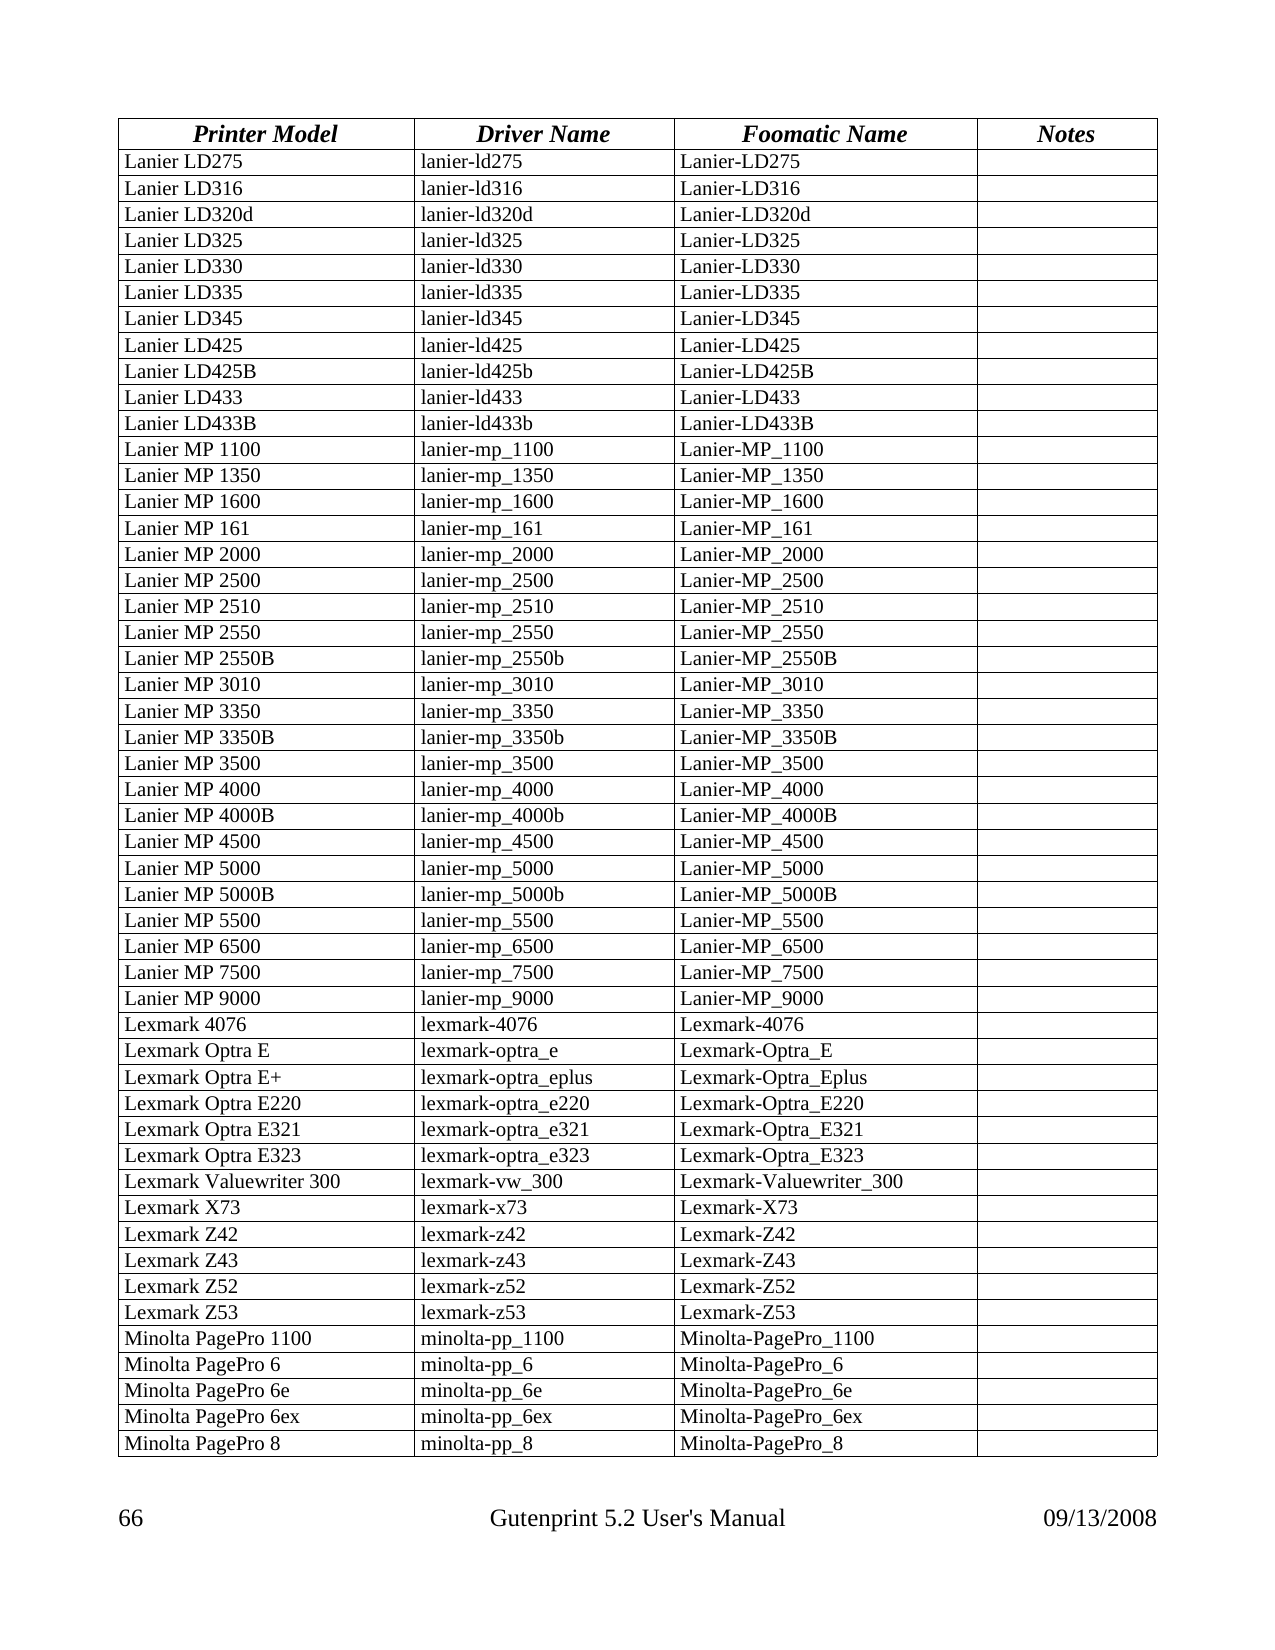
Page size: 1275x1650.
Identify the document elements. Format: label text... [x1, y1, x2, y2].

table_cell [978, 699, 1157, 724]
table_cell lexmark-optra_eplus [415, 1065, 674, 1090]
table_cell Lexmark-Valuewriter_300 [675, 1170, 977, 1195]
table_cell Lexmark Z53 [119, 1300, 414, 1325]
table_cell lexmark-optra_e220 [415, 1091, 674, 1116]
table_cell lexmark-z53 [415, 1300, 674, 1325]
table_cell Lexmark-Optra_E323 [675, 1144, 977, 1168]
table_cell Lanier-MP_3350 [675, 699, 977, 724]
table_cell Lexmark Optra E+ [119, 1065, 414, 1090]
table_cell Lexmark-4076 [675, 1013, 977, 1038]
table_cell minolta-pp_6 [415, 1353, 674, 1378]
table_cell [978, 934, 1157, 959]
table_cell lanier-mp_1100 [415, 437, 674, 463]
table_cell Lanier-MP_9000 [675, 987, 977, 1012]
table_cell Lexmark-Z43 [675, 1248, 977, 1273]
table_cell Lanier MP 2510 [119, 594, 414, 619]
table_cell Lanier MP 3500 [119, 751, 414, 776]
table_cell [978, 1353, 1157, 1378]
table_cell Lanier LD433B [119, 411, 414, 436]
table_cell Lexmark Optra E321 [119, 1117, 414, 1142]
table_cell Lanier-MP_161 [675, 516, 977, 541]
table_cell [978, 1248, 1157, 1273]
table_cell Lanier-MP_5000B [675, 882, 977, 907]
table_cell Minolta PagePro 6e [119, 1379, 414, 1404]
table_cell [978, 673, 1157, 698]
table_cell [978, 751, 1157, 776]
table_cell lanier-mp_2000 [415, 542, 674, 567]
table_header Driver Name [415, 119, 674, 149]
table_cell lexmark-4076 [415, 1013, 674, 1038]
table_cell [978, 437, 1157, 463]
table_cell Lanier LD275 [119, 150, 414, 175]
table_cell [978, 1222, 1157, 1247]
table_cell [978, 908, 1157, 933]
table_cell lanier-ld316 [415, 176, 674, 201]
table_cell Lanier LD335 [119, 281, 414, 306]
table_cell Lanier MP 5500 [119, 908, 414, 933]
table_cell Lanier MP 3010 [119, 673, 414, 698]
table_cell [978, 1091, 1157, 1116]
table_cell Lexmark 4076 [119, 1013, 414, 1038]
table_cell Lexmark X73 [119, 1196, 414, 1221]
table_cell Lanier-MP_4000B [675, 804, 977, 829]
table_cell Minolta PagePro 1100 [119, 1326, 414, 1352]
table_cell lanier-ld335 [415, 281, 674, 306]
table_cell Lanier-MP_1350 [675, 464, 977, 489]
table_cell Lanier-MP_2500 [675, 568, 977, 593]
table_cell Lanier-LD330 [675, 255, 977, 279]
table_cell [978, 1065, 1157, 1090]
table_cell minolta-pp_1100 [415, 1326, 674, 1352]
table_cell Lanier-LD275 [675, 150, 977, 175]
table_cell lanier-mp_5000 [415, 856, 674, 881]
table_cell lexmark-x73 [415, 1196, 674, 1221]
table_cell lanier-ld275 [415, 150, 674, 175]
table_cell [978, 307, 1157, 332]
table_cell [978, 1196, 1157, 1221]
table_cell lanier-ld345 [415, 307, 674, 332]
table_cell [978, 333, 1157, 358]
table_cell [978, 255, 1157, 279]
table_cell [978, 359, 1157, 384]
table_cell Lanier-MP_4000 [675, 777, 977, 802]
table_cell Lexmark-Optra_Eplus [675, 1065, 977, 1090]
table_cell Lanier-LD433B [675, 411, 977, 436]
table_cell [978, 987, 1157, 1012]
table_cell Lanier LD330 [119, 255, 414, 279]
table_cell Lexmark-X73 [675, 1196, 977, 1221]
table_cell Lanier-LD316 [675, 176, 977, 201]
table_cell Lanier MP 6500 [119, 934, 414, 959]
table_cell lanier-mp_7500 [415, 960, 674, 986]
table_cell lanier-ld433b [415, 411, 674, 436]
table_cell Lanier LD316 [119, 176, 414, 201]
table_cell [978, 830, 1157, 855]
table_cell Lexmark-Optra_E [675, 1039, 977, 1064]
table_cell [978, 150, 1157, 175]
table_cell Lexmark-Optra_E321 [675, 1117, 977, 1142]
table_cell [978, 594, 1157, 619]
table_cell Lanier MP 7500 [119, 960, 414, 986]
table_cell Lanier MP 5000B [119, 882, 414, 907]
table_cell [978, 1431, 1157, 1456]
table_cell Lanier MP 2550 [119, 621, 414, 646]
table_cell [978, 516, 1157, 541]
table_cell Lanier-MP_3500 [675, 751, 977, 776]
table_cell Lanier-MP_2510 [675, 594, 977, 619]
table_cell Lanier MP 3350B [119, 725, 414, 750]
table_cell Lanier-LD320d [675, 202, 977, 227]
table_cell Lanier-MP_2550 [675, 621, 977, 646]
table_cell Lanier LD425B [119, 359, 414, 384]
table_cell Lexmark Optra E [119, 1039, 414, 1064]
table_cell lanier-mp_9000 [415, 987, 674, 1012]
table_cell lanier-ld320d [415, 202, 674, 227]
table_cell Lanier MP 4000B [119, 804, 414, 829]
table_cell Lanier-MP_3010 [675, 673, 977, 698]
table_cell Lanier LD320d [119, 202, 414, 227]
table_cell [978, 1170, 1157, 1195]
table_cell Lanier MP 161 [119, 516, 414, 541]
table_cell Lanier MP 4000 [119, 777, 414, 802]
table_cell lexmark-z52 [415, 1274, 674, 1299]
table_cell [978, 542, 1157, 567]
table_cell [978, 725, 1157, 750]
table_cell Lanier-LD433 [675, 385, 977, 410]
table_cell Lanier LD425 [119, 333, 414, 358]
table_cell minolta-pp_8 [415, 1431, 674, 1456]
table_cell lanier-mp_3500 [415, 751, 674, 776]
table_cell Lexmark Z43 [119, 1248, 414, 1273]
table_cell Lanier LD433 [119, 385, 414, 410]
table_cell lanier-mp_2550 [415, 621, 674, 646]
table_cell [978, 960, 1157, 986]
table_header Notes [978, 119, 1157, 149]
table_cell Lanier-MP_1600 [675, 490, 977, 515]
table_cell Lexmark-Z42 [675, 1222, 977, 1247]
table_cell [978, 202, 1157, 227]
table_cell Lexmark-Z52 [675, 1274, 977, 1299]
table_cell Lanier-LD345 [675, 307, 977, 332]
table_cell lanier-mp_1600 [415, 490, 674, 515]
table_header Foomatic Name [675, 119, 977, 149]
table_cell [978, 1326, 1157, 1352]
table_cell [978, 1144, 1157, 1168]
table_cell Lanier-MP_6500 [675, 934, 977, 959]
table_cell Minolta-PagePro_1100 [675, 1326, 977, 1352]
table_cell lanier-mp_3350b [415, 725, 674, 750]
table_cell Lanier MP 1350 [119, 464, 414, 489]
table_cell lanier-mp_161 [415, 516, 674, 541]
table_cell [978, 1379, 1157, 1404]
table_cell Lanier MP 9000 [119, 987, 414, 1012]
table_cell Lexmark Optra E220 [119, 1091, 414, 1116]
table_cell [978, 647, 1157, 672]
table_cell Lanier-MP_5500 [675, 908, 977, 933]
table_cell lexmark-optra_e321 [415, 1117, 674, 1142]
table_cell lexmark-z43 [415, 1248, 674, 1273]
table_cell [978, 228, 1157, 253]
table_cell lanier-ld433 [415, 385, 674, 410]
table_cell lanier-mp_4000b [415, 804, 674, 829]
table_cell Minolta PagePro 6ex [119, 1405, 414, 1430]
table_cell Lanier-MP_7500 [675, 960, 977, 986]
table_cell lexmark-z42 [415, 1222, 674, 1247]
table_cell Lanier MP 4500 [119, 830, 414, 855]
table_cell Lanier LD345 [119, 307, 414, 332]
table_cell lanier-mp_5000b [415, 882, 674, 907]
table_cell Lexmark-Optra_E220 [675, 1091, 977, 1116]
table_cell lanier-mp_6500 [415, 934, 674, 959]
table_cell [978, 490, 1157, 515]
table_cell Lanier MP 2500 [119, 568, 414, 593]
table_header Printer Model [119, 119, 414, 149]
table_cell Lanier-MP_2550B [675, 647, 977, 672]
table_cell Lanier-MP_4500 [675, 830, 977, 855]
table_cell [978, 621, 1157, 646]
table_cell [978, 1039, 1157, 1064]
table_cell Lanier LD325 [119, 228, 414, 253]
table_cell lanier-ld325 [415, 228, 674, 253]
table_cell Lanier MP 5000 [119, 856, 414, 881]
table_cell Minolta PagePro 8 [119, 1431, 414, 1456]
table_cell lanier-mp_2510 [415, 594, 674, 619]
table_cell [978, 1274, 1157, 1299]
table_cell lanier-mp_5500 [415, 908, 674, 933]
table_cell Minolta PagePro 6 [119, 1353, 414, 1378]
table_cell lanier-mp_3010 [415, 673, 674, 698]
table_cell Lanier MP 1600 [119, 490, 414, 515]
table_cell Lexmark-Z53 [675, 1300, 977, 1325]
table_cell [978, 1405, 1157, 1430]
table_cell Lanier-MP_1100 [675, 437, 977, 463]
table_cell [978, 281, 1157, 306]
table_cell Lanier MP 2000 [119, 542, 414, 567]
table_cell lanier-ld330 [415, 255, 674, 279]
table_cell [978, 176, 1157, 201]
table_cell lanier-mp_2500 [415, 568, 674, 593]
table_cell Minolta-PagePro_6ex [675, 1405, 977, 1430]
table_cell lanier-mp_2550b [415, 647, 674, 672]
table_cell lanier-mp_3350 [415, 699, 674, 724]
table_cell Lexmark Optra E323 [119, 1144, 414, 1168]
table_cell lanier-ld425 [415, 333, 674, 358]
table_cell Lanier-LD425 [675, 333, 977, 358]
table_cell Lanier MP 1100 [119, 437, 414, 463]
table_cell [978, 856, 1157, 881]
table_cell Lanier MP 3350 [119, 699, 414, 724]
table_cell minolta-pp_6e [415, 1379, 674, 1404]
table_cell Lanier-LD325 [675, 228, 977, 253]
table_cell [978, 1117, 1157, 1142]
table_cell Lexmark Valuewriter 300 [119, 1170, 414, 1195]
table_cell Minolta-PagePro_6 [675, 1353, 977, 1378]
table_cell Lanier MP 2550B [119, 647, 414, 672]
table_cell [978, 411, 1157, 436]
table_cell Lanier-LD425B [675, 359, 977, 384]
table_cell [978, 568, 1157, 593]
table_cell Minolta-PagePro_8 [675, 1431, 977, 1456]
table_cell [978, 385, 1157, 410]
table_cell lexmark-optra_e323 [415, 1144, 674, 1168]
table_cell lanier-mp_4500 [415, 830, 674, 855]
table_cell [978, 464, 1157, 489]
table_cell lexmark-optra_e [415, 1039, 674, 1064]
table_cell Minolta-PagePro_6e [675, 1379, 977, 1404]
table_cell minolta-pp_6ex [415, 1405, 674, 1430]
table_cell Lanier-MP_5000 [675, 856, 977, 881]
table_cell Lexmark Z52 [119, 1274, 414, 1299]
table_cell lexmark-vw_300 [415, 1170, 674, 1195]
table_cell Lanier-MP_2000 [675, 542, 977, 567]
table_cell Lanier-LD335 [675, 281, 977, 306]
table_cell [978, 1013, 1157, 1038]
table_cell [978, 777, 1157, 802]
table_cell [978, 882, 1157, 907]
table_cell lanier-mp_1350 [415, 464, 674, 489]
table_cell Lexmark Z42 [119, 1222, 414, 1247]
table_cell lanier-mp_4000 [415, 777, 674, 802]
table_cell [978, 1300, 1157, 1325]
table_cell Lanier-MP_3350B [675, 725, 977, 750]
table_cell [978, 804, 1157, 829]
table_cell lanier-ld425b [415, 359, 674, 384]
